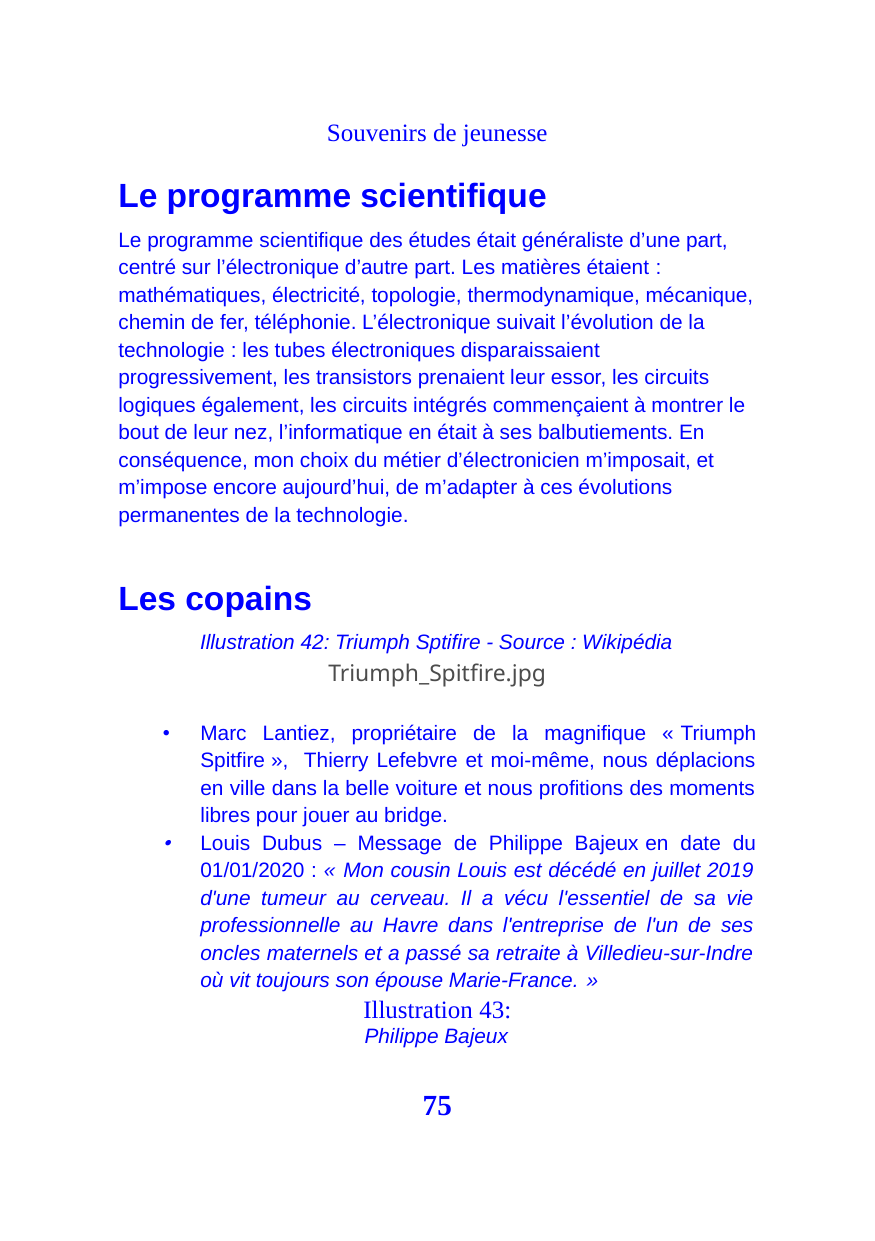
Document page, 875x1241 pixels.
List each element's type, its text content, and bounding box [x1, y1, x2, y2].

text Illustration 43: [118, 996, 756, 1024]
list Louis Dubus – Message de Philippe Bajeux en date du 01/01/2020 : « Mon cousin Louis est décédé en juillet 2019 d'une tumeur au cerveau. Il a vécu l'essentiel de sa vie professionnelle au Havre dans l'entreprise de l'un de ses oncles maternels et a passé sa retraite à Villedieu-sur-Indre où vit toujours son épouse Marie-France. » [163, 831, 756, 992]
text Illustration 42: Triumph Sptifire - Source : Wikipédia [118, 629, 756, 653]
text Philippe Bajeux [118, 1024, 756, 1048]
subtitle Les copains [118, 578, 756, 617]
subtitle Le programme scientifique [118, 176, 756, 215]
text Le programme scientifique des études était généraliste d’une part, centré sur l’électronique d’autre part. Les matières étaient : mathématiques, électricité, topologie, thermodynamique, mécanique, chemin de fer, téléphonie. L’électronique suivait l’évolution de la technologie : les tubes électroniques disparaissaient progressivement, les transistors prenaient leur essor, les circuits logiques également, les circuits intégrés commençaient à montrer le bout de leur nez, l’informatique en était à ses balbutiements. En conséquence, mon choix du métier d’électronicien m’imposait, et m’impose encore aujourd’hui, de m’adapter à ces évolutions permanentes de la technologie. [118, 227, 756, 526]
list Marc Lantiez, propriétaire de la magnifique « Triumph Spitfire », Thierry Lefebvre et moi-même, nous déplacions en ville dans la belle voiture et nous profitions des moments libres pour jouer au bridge. [163, 720, 756, 827]
text Triumph_Spitfire.jpg [118, 657, 756, 688]
